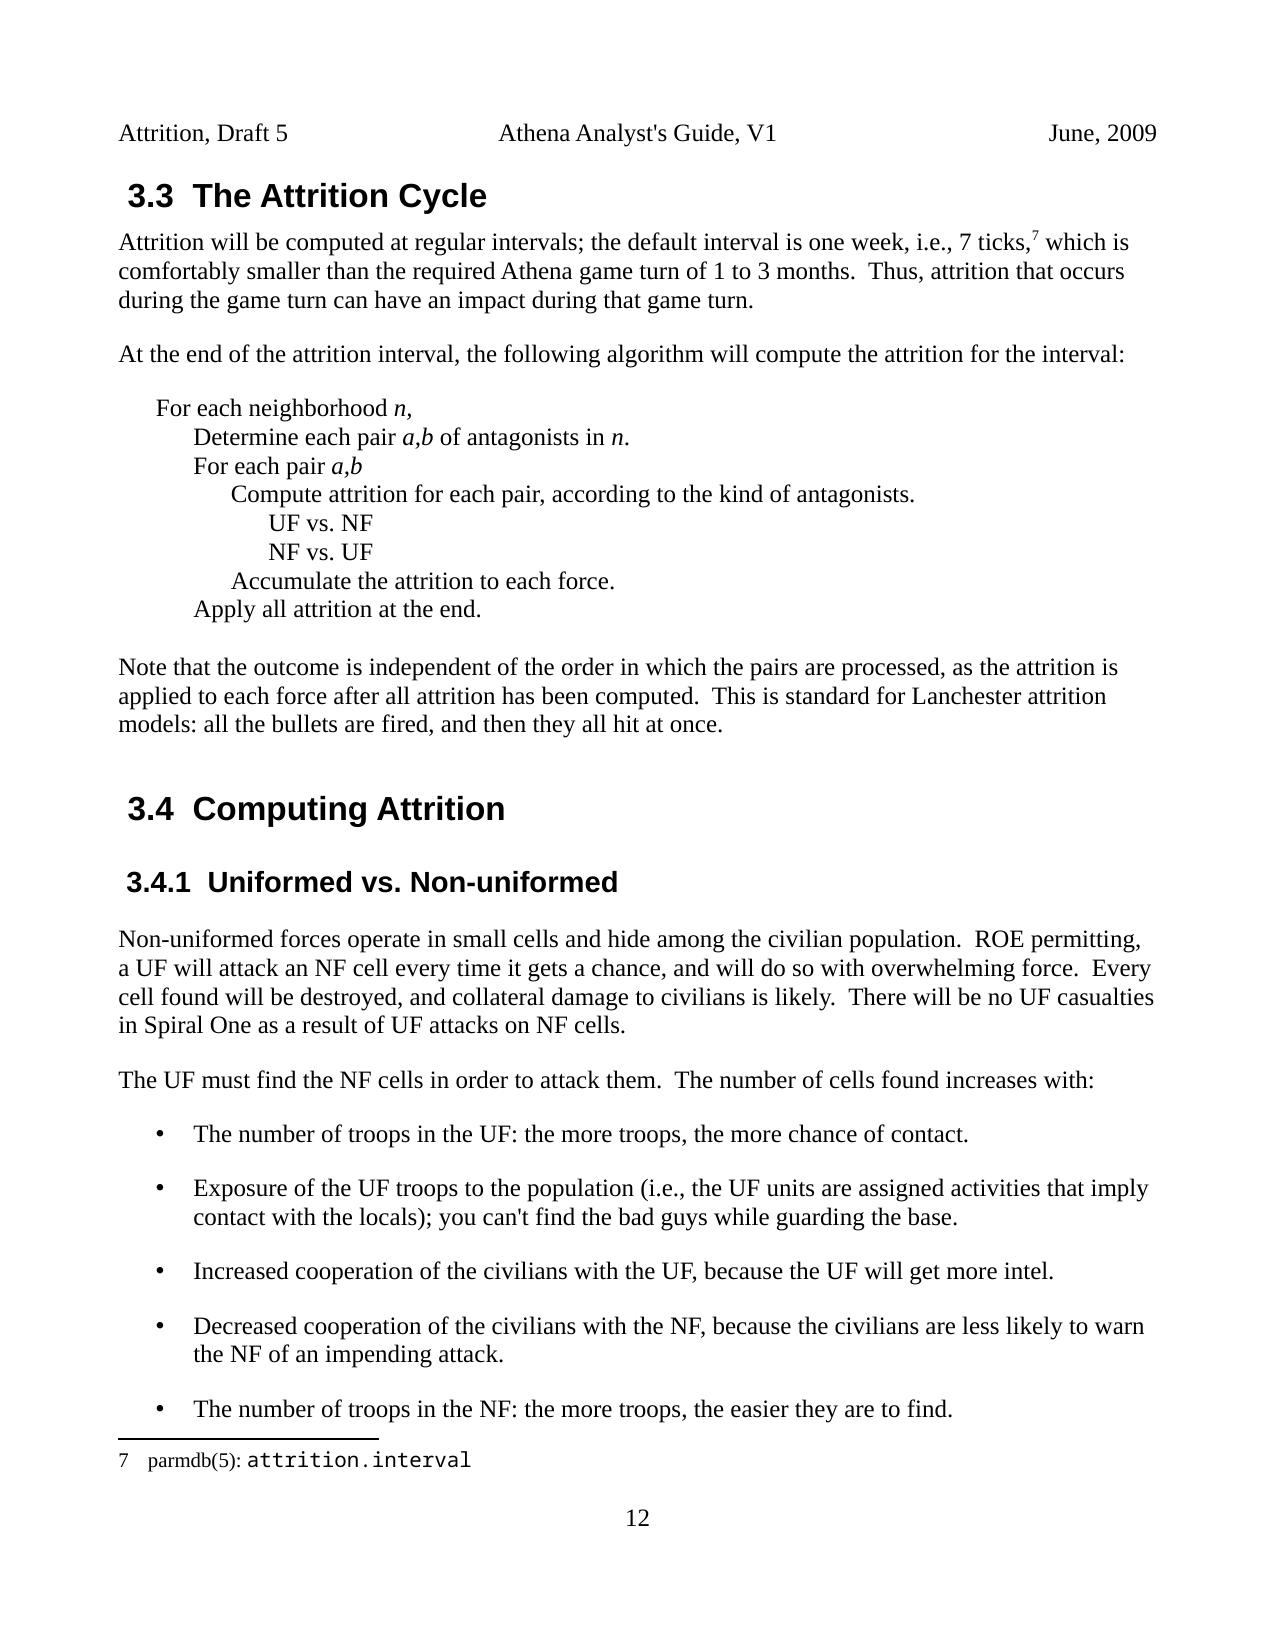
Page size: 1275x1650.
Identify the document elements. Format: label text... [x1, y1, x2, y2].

text At the end of the attrition interval, the following algorithm will compute the attrition for the interval: [118, 339, 1157, 368]
text parmdb(5): attrition.interval [118, 1445, 1157, 1474]
text Accumulate the attrition to each force. [118, 566, 1157, 594]
text The UF must find the NF cells in order to attack them. The number of cells found increases with: [118, 1065, 1157, 1094]
text Determine each pair a,b of antagonists in n. [193, 422, 1157, 451]
text For each pair a,b [193, 451, 1157, 479]
list The number of troops in the NF: the more troops, the easier they are to find. [156, 1394, 1157, 1422]
subtitle Uniformed vs. Non-uniformed [118, 865, 1157, 899]
text Note that the outcome is independent of the order in which the pairs are processed, as the attrition is applied to each force after all attrition has been computed. This is standard for Lanchester attrition models: all the bullets are fired, and then they all hit at once. [118, 652, 1157, 738]
text Apply all attrition at the end. [193, 594, 1157, 623]
text Attrition will be computed at regular intervals; the default interval is one week, i.e., 7 ticks, which is comfortably smaller than the required Athena game turn of 1 to 3 months. Thus, attrition that occurs during the game turn can have an impact during that game turn. [118, 227, 1157, 313]
text UF vs. NF [268, 508, 1157, 537]
text NF vs. UF [268, 537, 1157, 566]
text Compute attrition for each pair, according to the kind of antagonists. [231, 479, 1157, 508]
subtitle The Attrition Cycle [118, 176, 1157, 215]
text For each neighborhood n, [156, 393, 1157, 422]
text Non-uniformed forces operate in small cells and hide among the civilian population. ROE permitting, a UF will attack an NF cell every time it gets a chance, and will do so with overwhelming force. Every cell found will be destroyed, and collateral damage to civilians is likely. There will be no UF casualties in Spiral One as a result of UF attacks on NF cells. [118, 924, 1157, 1039]
list Decreased cooperation of the civilians with the NF, because the civilians are less likely to warn the NF of an impending attack. [156, 1311, 1157, 1368]
list The number of troops in the UF: the more troops, the more chance of contact. [156, 1119, 1157, 1148]
list Increased cooperation of the civilians with the UF, because the UF will get more intel. [156, 1256, 1157, 1285]
list Exposure of the UF troops to the population (i.e., the UF units are assigned activities that imply contact with the locals); you can't find the bad guys while guarding the base. [156, 1173, 1157, 1231]
subtitle Computing Attrition [118, 789, 1157, 827]
